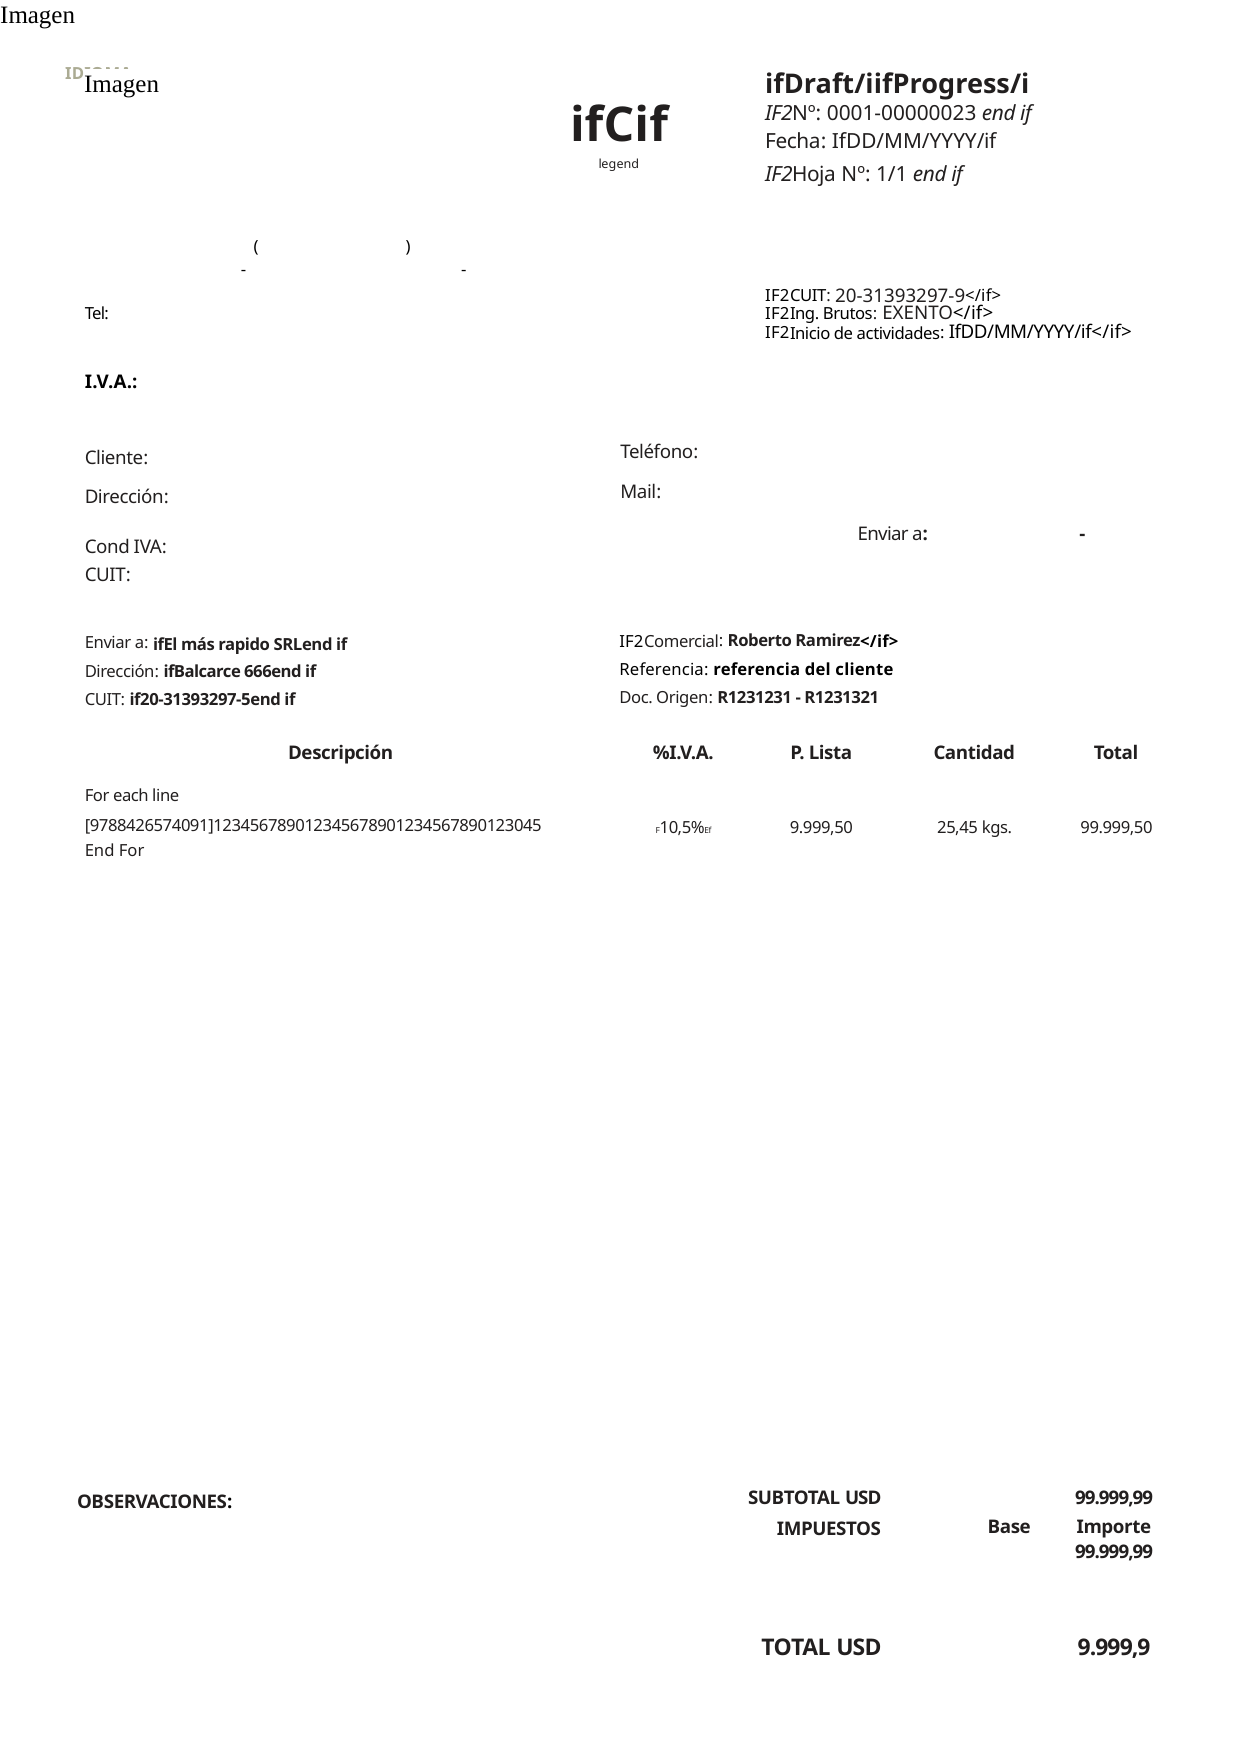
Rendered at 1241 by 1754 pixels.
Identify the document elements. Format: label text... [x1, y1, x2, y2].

table_cell 9.999,50 [750, 812, 892, 838]
table_cell [1057, 839, 1176, 867]
table_cell End For [65, 839, 616, 867]
table_cell F10,5%Ef [616, 812, 750, 838]
table_cell [892, 839, 1057, 867]
table_cell [616, 839, 750, 867]
table_header For each line [65, 783, 616, 812]
table_cell 99.999,50 [1057, 812, 1176, 838]
table_cell [750, 839, 892, 867]
table_cell [9788426574091]123456789012345678901234567890123045 [65, 812, 616, 838]
table_header [616, 783, 750, 812]
table_header [750, 783, 892, 812]
table_header [892, 783, 1057, 812]
table_header [1057, 783, 1176, 812]
table_cell 25,45 kgs. [892, 812, 1057, 838]
